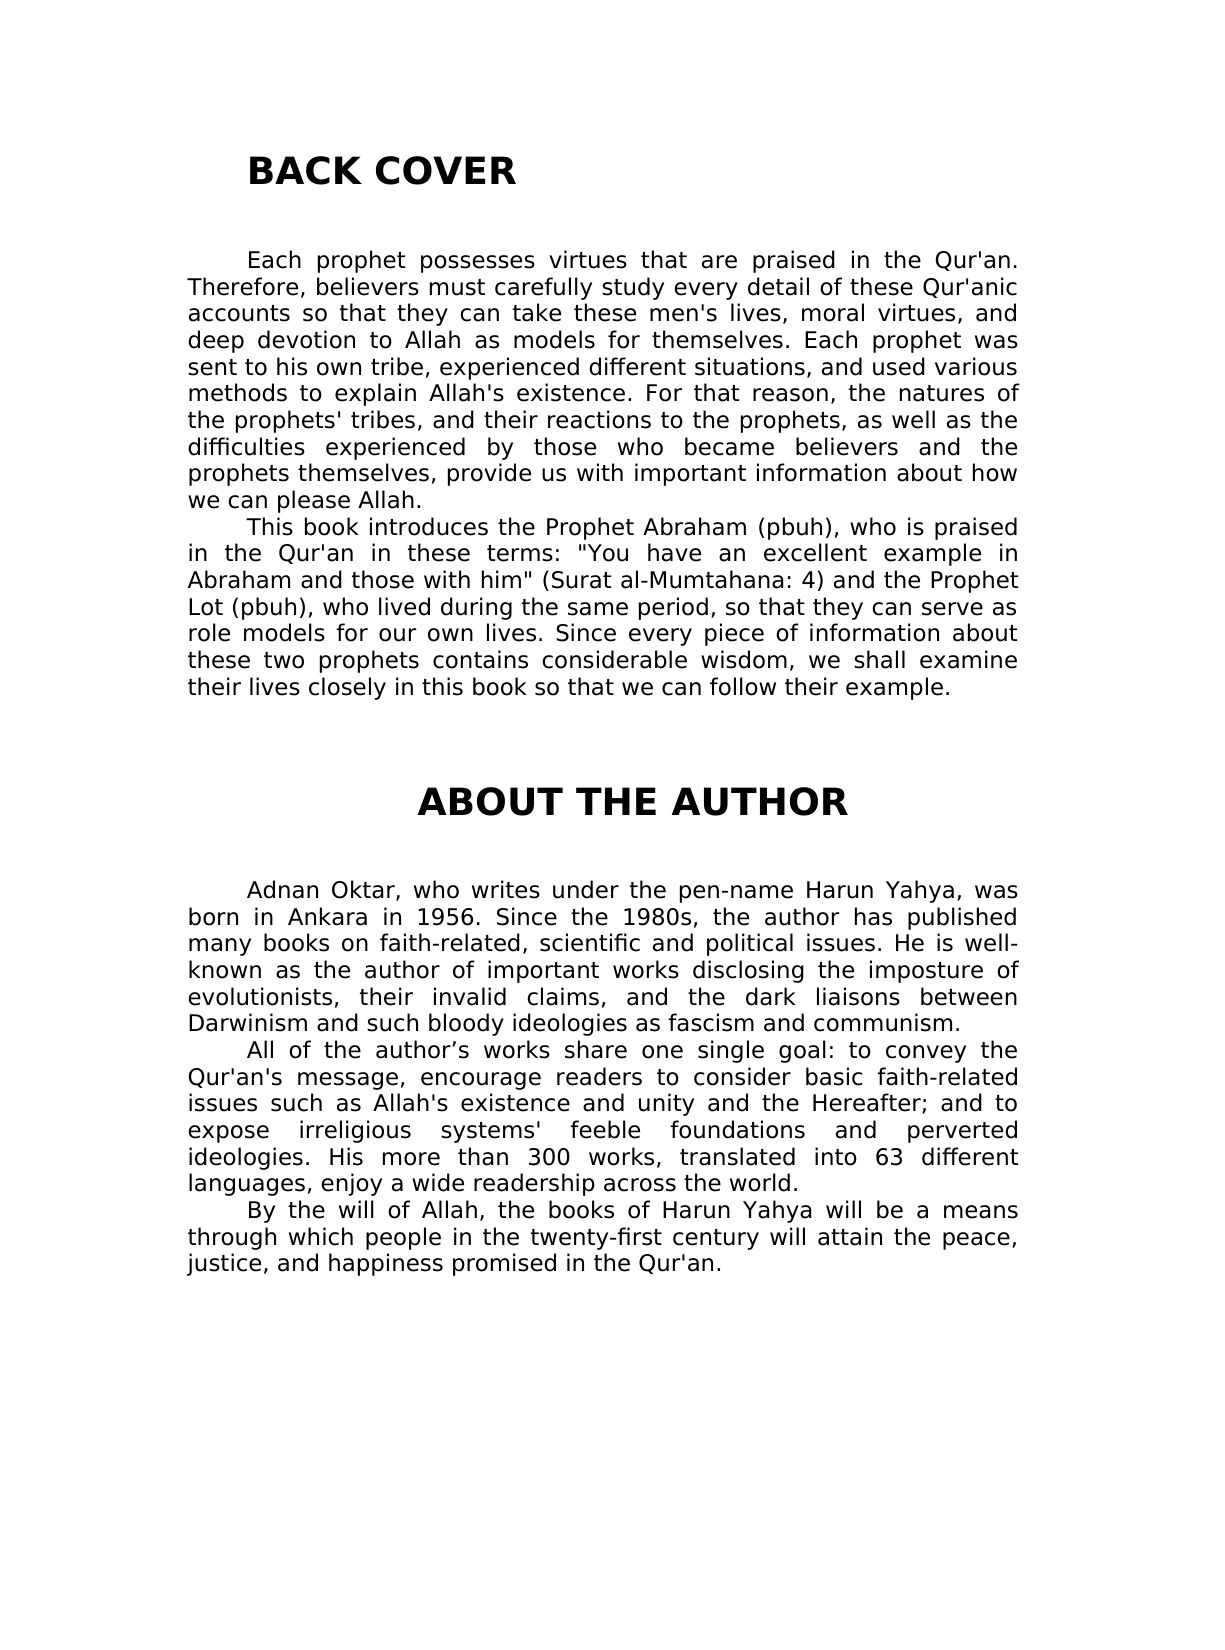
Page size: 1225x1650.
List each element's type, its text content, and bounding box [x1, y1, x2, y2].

text ABOUT THE AUTHOR [187, 780, 1020, 824]
text All of the author’s works share one single goal: to convey the Qur'an's message, encourage readers to consider basic faith-related issues such as Allah's existence and unity and the Hereafter; and to expose irreligious systems' feeble foundations and perverted ideologies. His more than 300 works, translated into 63 different languages, enjoy a wide readership across the world. [187, 1037, 1020, 1197]
text BACK COVER [187, 150, 1020, 194]
text This book introduces the Prophet Abraham (pbuh), who is praised in the Qur'an in these terms: "You have an excellent example in Abraham and those with him" (Surat al-Mumtahana: 4) and the Prophet Lot (pbuh), who lived during the same period, so that they can serve as role models for our own lives. Since every piece of information about these two prophets contains considerable wisdom, we shall examine their lives closely in this book so that we can follow their example. [187, 514, 1020, 700]
text Adnan Oktar, who writes under the pen-name Harun Yahya, was born in Ankara in 1956. Since the 1980s, the author has published many books on faith-related, scientific and political issues. He is well-known as the author of important works disclosing the imposture of evolutionists, their invalid claims, and the dark liaisons between Darwinism and such bloody ideologies as fascism and communism. [187, 877, 1020, 1037]
text By the will of Allah, the books of Harun Yahya will be a means through which people in the twenty-first century will attain the peace, justice, and happiness promised in the Qur'an. [187, 1197, 1020, 1277]
text Each prophet possesses virtues that are praised in the Qur'an. Therefore, believers must carefully study every detail of these Qur'anic accounts so that they can take these men's lives, moral virtues, and deep devotion to Allah as models for themselves. Each prophet was sent to his own tribe, experienced different situations, and used various methods to explain Allah's existence. For that reason, the natures of the prophets' tribes, and their reactions to the prophets, as well as the difficulties experienced by those who became believers and the prophets themselves, provide us with important information about how we can please Allah. [187, 247, 1020, 514]
